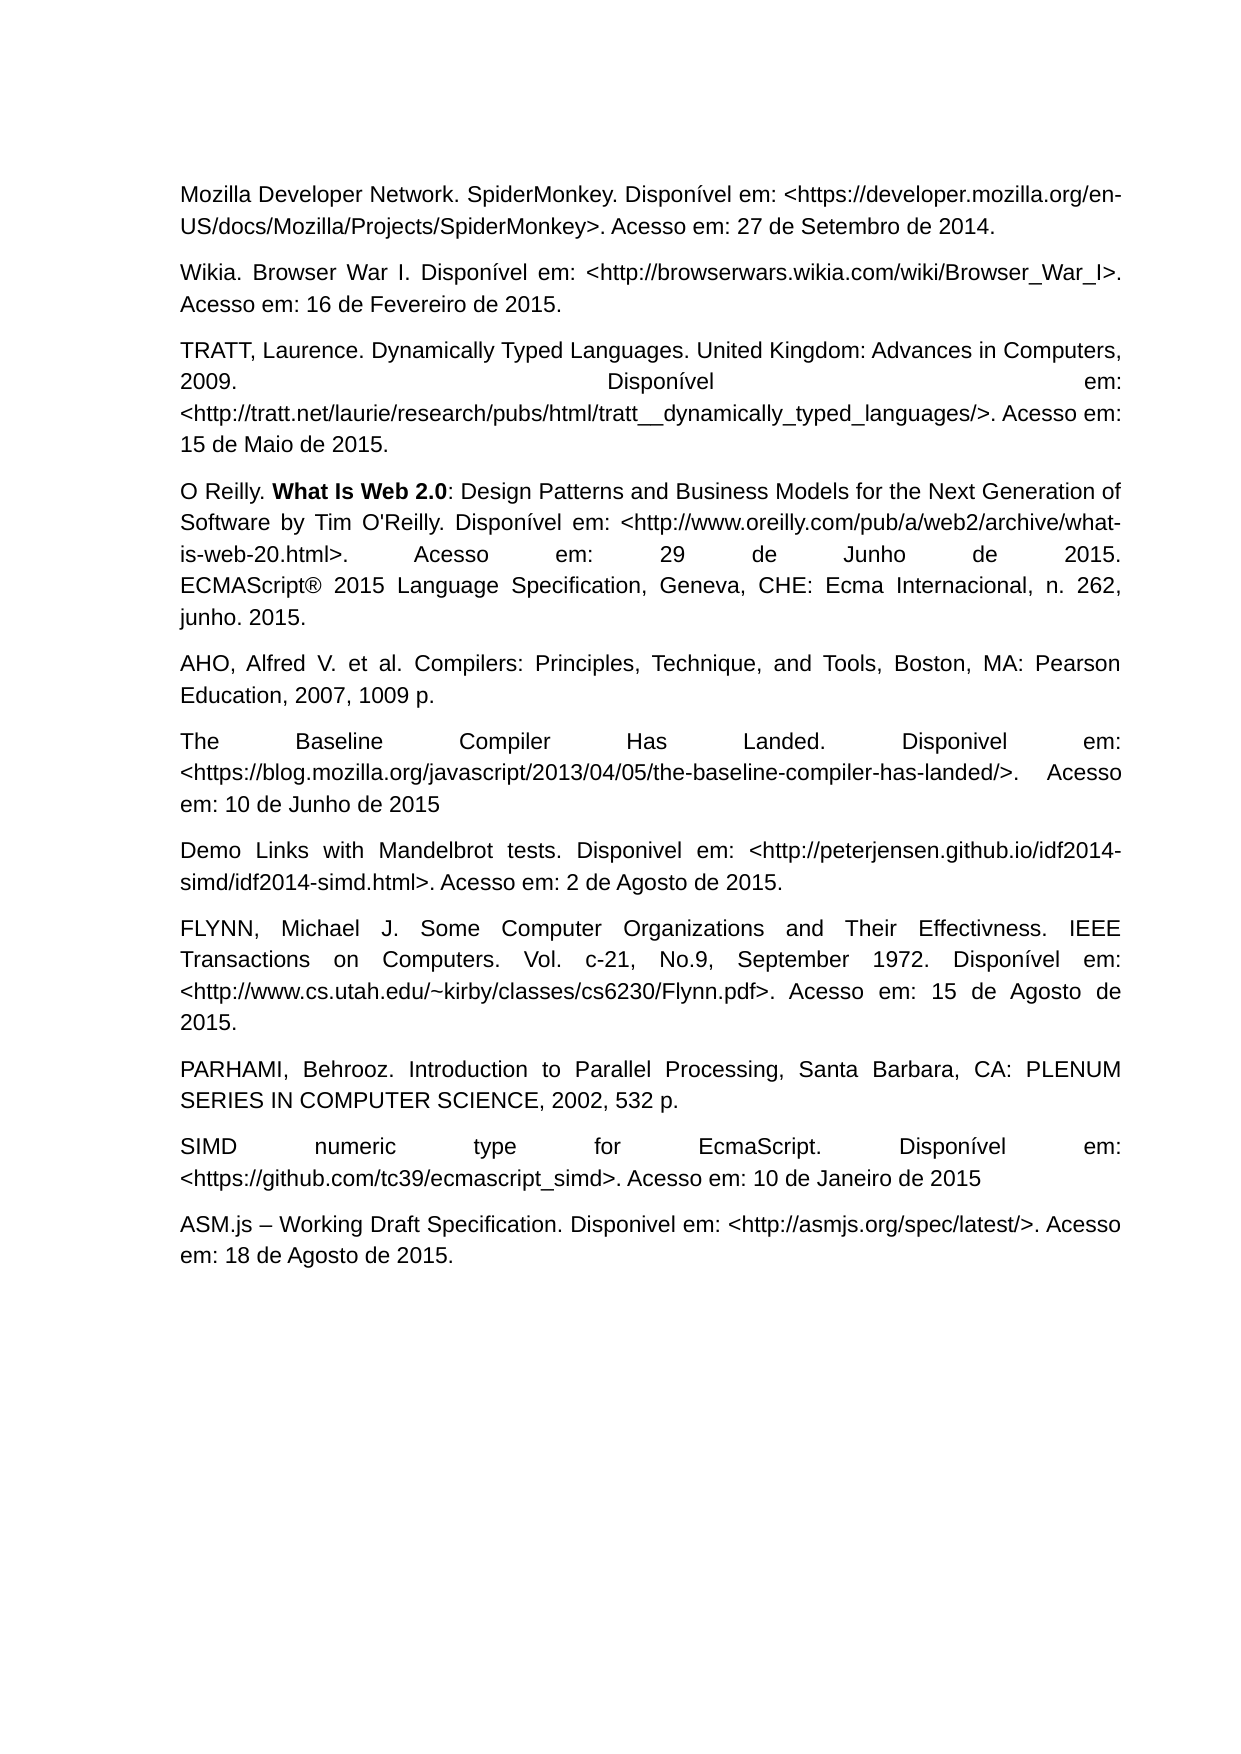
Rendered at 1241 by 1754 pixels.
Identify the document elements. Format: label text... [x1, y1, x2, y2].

text FLYNN, Michael J. Some Computer Organizations and Their Effectivness. IEEE Transactions on Computers. Vol. c-21, No.9, September 1972. Disponível em: <http://www.cs.utah.edu/~kirby/classes/cs6230/Flynn.pdf>. Acesso em: 15 de Agosto de 2015. [180, 915, 1122, 1036]
text Wikia. Browser War I. Disponível em: <http://browserwars.wikia.com/wiki/Browser_War_I>. Acesso em: 16 de Fevereiro de 2015. [180, 259, 1122, 317]
text PARHAMI, Behrooz. Introduction to Parallel Processing, Santa Barbara, CA: PLENUM SERIES IN COMPUTER SCIENCE, 2002, 532 p. [180, 1056, 1122, 1113]
text The Baseline Compiler Has Landed. Disponivel em: <https://blog.mozilla.org/javascript/2013/04/05/the-baseline-compiler-has-landed/>. Acesso em: 10 de Junho de 2015 [180, 728, 1122, 817]
text SIMD numeric type for EcmaScript. Disponível em: <https://github.com/tc39/ecmascript_simd>. Acesso em: 10 de Janeiro de 2015 [180, 1133, 1122, 1191]
text AHO, Alfred V. et al. Compilers: Principles, Technique, and Tools, Boston, MA: Pearson Education, 2007, 1009 p. [180, 650, 1122, 708]
text Demo Links with Mandelbrot tests. Disponivel em: <http://peterjensen.github.io/idf2014-simd/idf2014-simd.html>. Acesso em: 2 de Agosto de 2015. [180, 837, 1122, 895]
text Mozilla Developer Network. SpiderMonkey. Disponível em: <https://developer.mozilla.org/en-US/docs/Mozilla/Projects/SpiderMonkey>. Acesso em: 27 de Setembro de 2014. [180, 181, 1122, 239]
text O Reilly. What Is Web 2.0: Design Patterns and Business Models for the Next Generation of Software by Tim O'Reilly. Disponível em: <http://www.oreilly.com/pub/a/web2/archive/what-is-web-20.html>. Acesso em: 29 de Junho de 2015. ECMAScript® 2015 Language Specification, Geneva, CHE: Ecma Internacional, n. 262, junho. 2015. [180, 478, 1122, 630]
text ASM.js – Working Draft Specification. Disponivel em: <http://asmjs.org/spec/latest/>. Acesso em: 18 de Agosto de 2015. [180, 1211, 1122, 1269]
text TRATT, Laurence. Dynamically Typed Languages. United Kingdom: Advances in Computers, 2009. Disponível em: <http://tratt.net/laurie/research/pubs/html/tratt__dynamically_typed_languages/>. Acesso em: 15 de Maio de 2015. [180, 337, 1122, 458]
